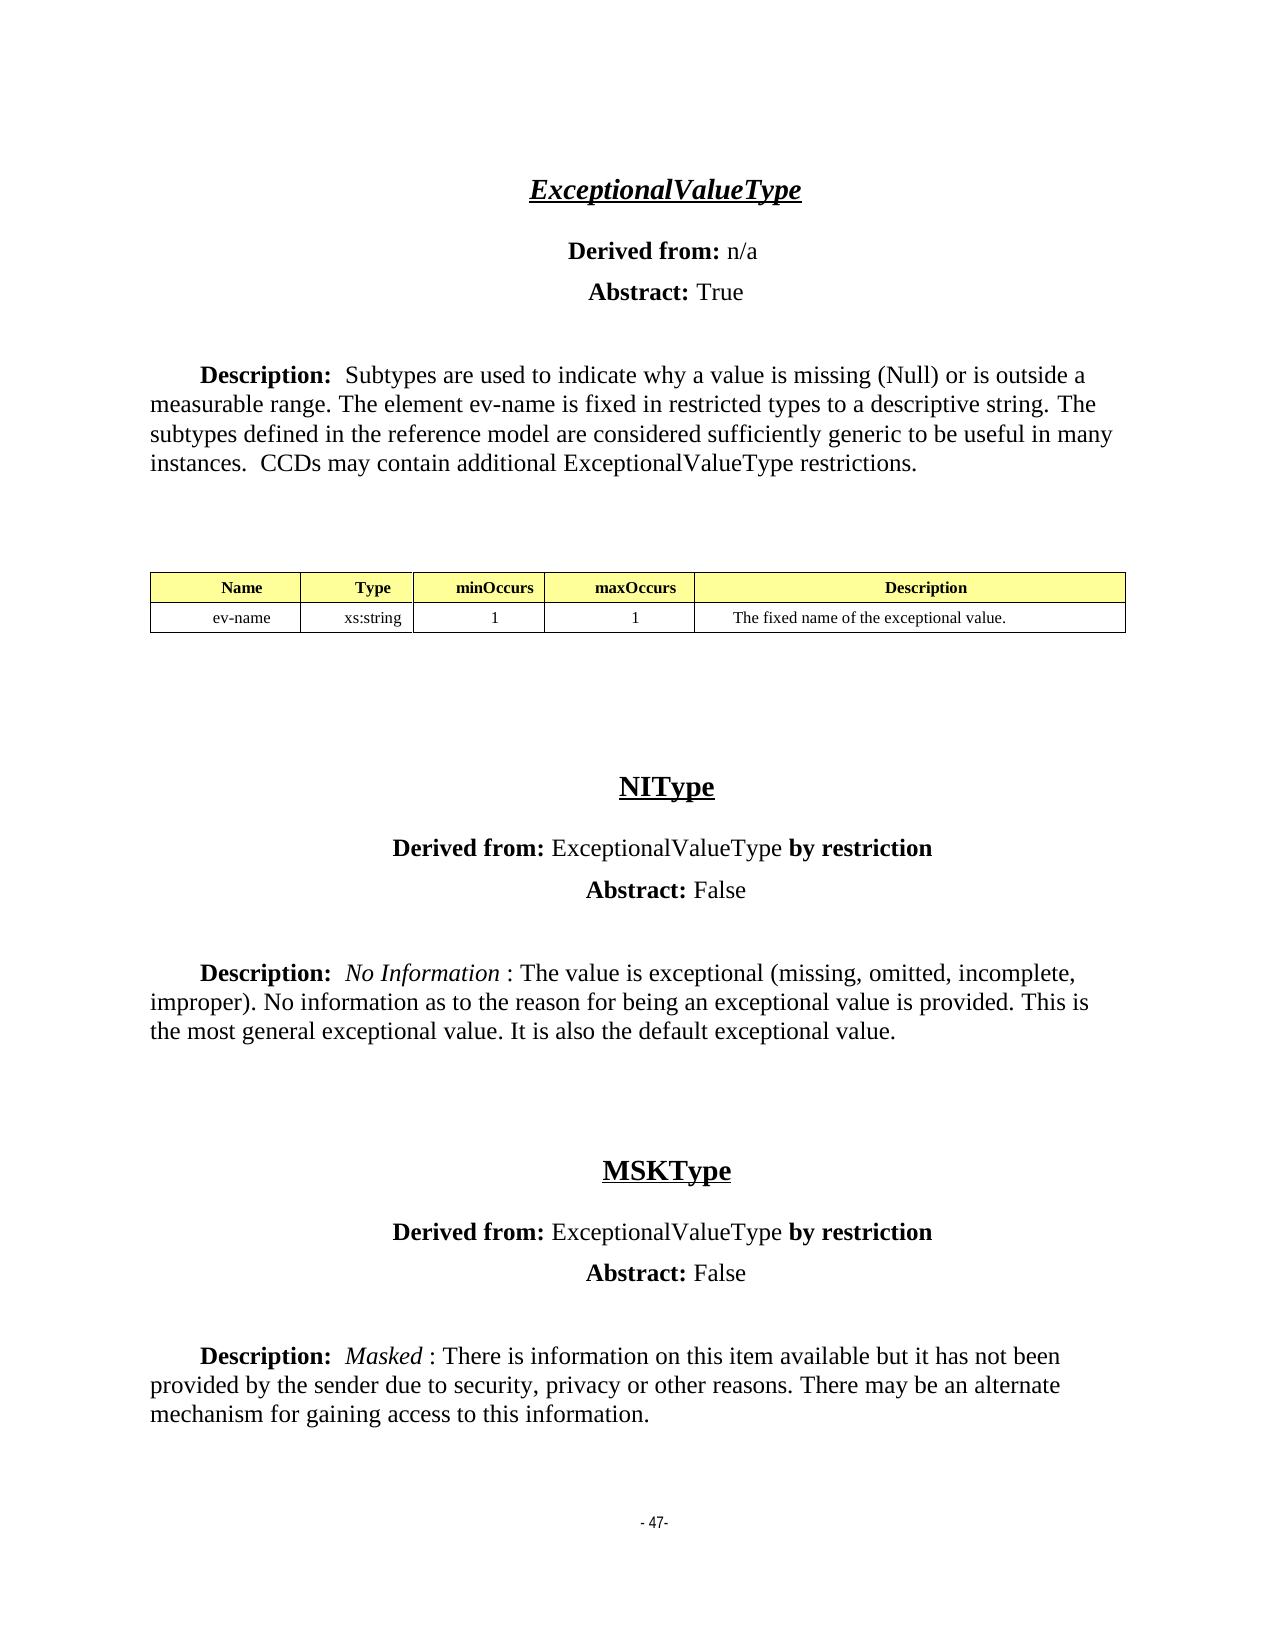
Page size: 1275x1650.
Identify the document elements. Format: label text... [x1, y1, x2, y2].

table_header Description [695, 573, 1125, 602]
table_header Type [301, 573, 412, 602]
text Abstract: False [150, 1258, 1125, 1287]
text Description: Subtypes are used to indicate why a value is missing (Null) or is outside a measurable range. The element ev-name is fixed in restricted types to a descriptive string. The subtypes defined in the reference model are considered sufficiently generic to be useful in many instances. CCDs may contain additional ExceptionalValueType restrictions. [150, 360, 1125, 477]
text MSKType [150, 1153, 1125, 1186]
text Description: Masked : There is information on this item available but it has not been provided by the sender due to security, privacy or other reasons. There may be an alternate mechanism for gaining access to this information. [150, 1341, 1125, 1428]
text Derived from: n/a [150, 236, 1125, 265]
text NIType [150, 769, 1125, 803]
table_header minOccurs [414, 573, 544, 602]
text Derived from: ExceptionalValueType by restriction [150, 833, 1125, 862]
text Abstract: True [150, 277, 1125, 306]
table_cell 1 [414, 603, 544, 632]
table_header Name [151, 573, 300, 602]
text Abstract: False [150, 875, 1125, 904]
table_header maxOccurs [545, 573, 694, 602]
table_cell xs:string [301, 603, 412, 632]
text Derived from: ExceptionalValueType by restriction [150, 1217, 1125, 1246]
table_cell 1 [545, 603, 694, 632]
text ExceptionalValueType [150, 172, 1125, 206]
table_cell ev-name [151, 603, 300, 632]
text Description: No Information : The value is exceptional (missing, omitted, incomplete, improper). No information as to the reason for being an exceptional value is provided. This is the most general exceptional value. It is also the default exceptional value. [150, 958, 1125, 1045]
table_cell The fixed name of the exceptional value. [695, 603, 1125, 632]
